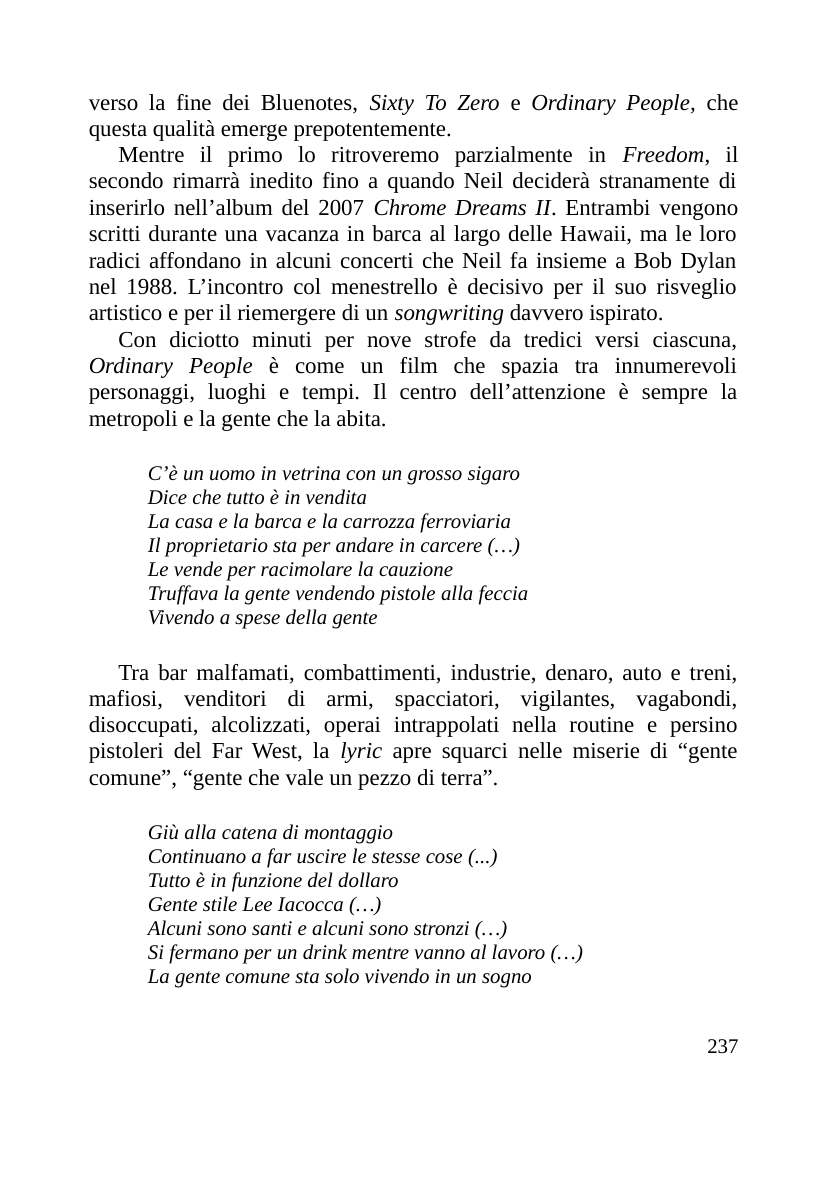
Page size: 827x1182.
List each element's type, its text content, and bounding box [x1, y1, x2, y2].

text Il proprietario sta per andare in carcere (…) [88, 533, 738, 557]
text Alcuni sono santi e alcuni sono stronzi (…) [88, 916, 738, 940]
text La casa e la barca e la carrozza ferroviaria [88, 509, 738, 533]
text Tra bar malfamati, combattimenti, industrie, denaro, auto e treni, mafiosi, venditori di armi, spacciatori, vigilantes, vagabondi, disoccupati, alcolizzati, operai intrappolati nella routine e persino pistoleri del Far West, la lyric apre squarci nelle miserie di “gente comune”, “gente che vale un pezzo di terra”. [88, 658, 738, 790]
text Gente stile Lee Iacocca (…) [88, 892, 738, 916]
text Continuano a far uscire le stesse cose (...) [88, 844, 738, 868]
text Con diciotto minuti per nove strofe da tredici versi ciascuna, Ordinary People è come un film che spazia tra innumerevoli personaggi, luoghi e tempi. Il centro dell’attenzione è sempre la metropoli e la gente che la abita. [88, 326, 738, 431]
text Vivendo a spese della gente [88, 605, 738, 629]
text Tutto è in funzione del dollaro [88, 868, 738, 892]
text Dice che tutto è in vendita [88, 485, 738, 509]
text Si fermano per un drink mentre vanno al lavoro (…) [88, 940, 738, 964]
text C’è un uomo in vetrina con un grosso sigaro [88, 461, 738, 485]
text Truffava la gente vendendo pistole alla feccia [88, 581, 738, 605]
text Le vende per racimolare la cauzione [88, 557, 738, 581]
text verso la fine dei Bluenotes, Sixty To Zero e Ordinary People, che questa qualità emerge prepotentemente. [88, 88, 738, 141]
text Giù alla catena di montaggio [88, 820, 738, 844]
text La gente comune sta solo vivendo in un sogno [88, 964, 738, 988]
text Mentre il primo lo ritroveremo parzialmente in Freedom, il secondo rimarrà inedito fino a quando Neil deciderà stranamente di inserirlo nell’album del 2007 Chrome Dreams II. Entrambi vengono scritti durante una vacanza in barca al largo delle Hawaii, ma le loro radici affondano in alcuni concerti che Neil fa insieme a Bob Dylan nel 1988. L’incontro col menestrello è decisivo per il suo risveglio artistico e per il riemergere di un songwriting davvero ispirato. [88, 141, 738, 326]
